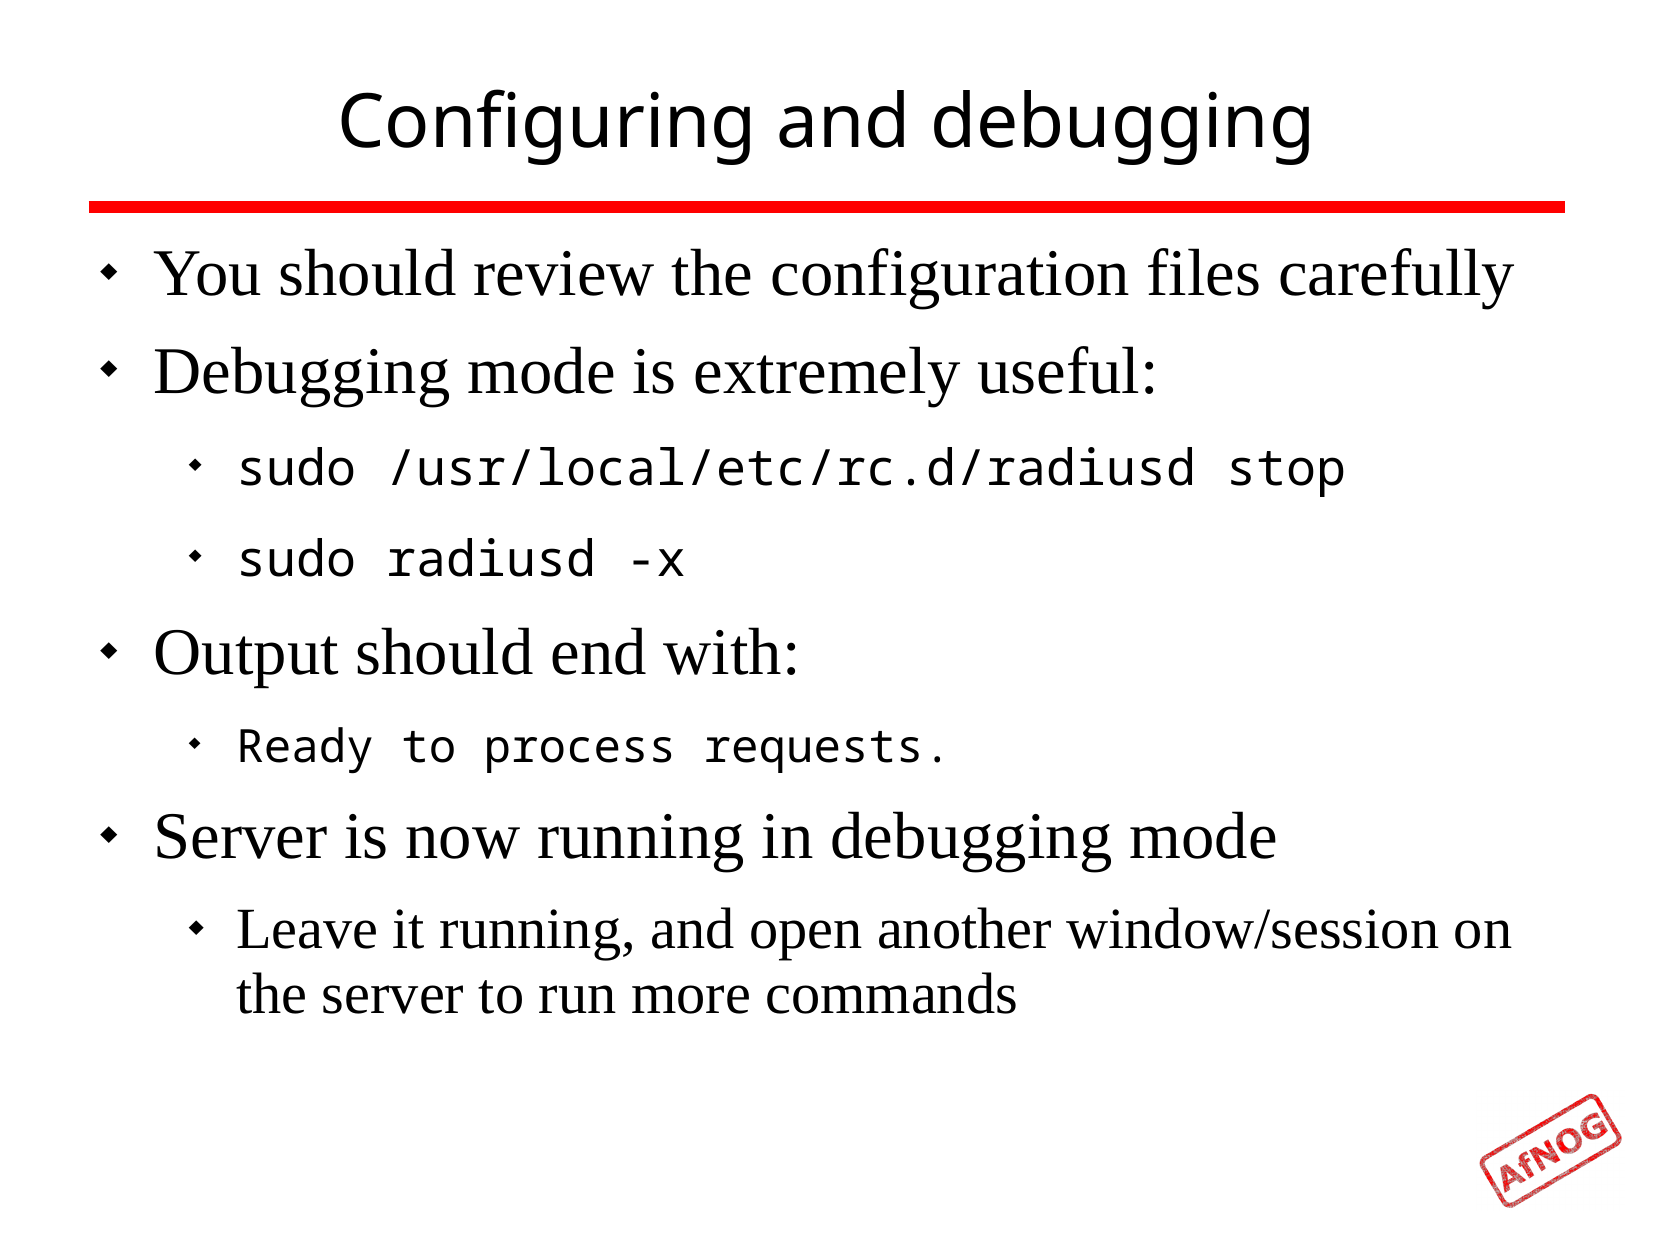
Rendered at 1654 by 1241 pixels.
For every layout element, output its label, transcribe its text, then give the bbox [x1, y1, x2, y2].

list You should review the configuration files carefully Debugging mode is extremely useful: sudo /usr/local/etc/rc.d/radiusd stop sudo radiusd -x Output should end with: Ready to process requests. Server is now running in debugging mode Leave it running, and open another window/session on the server to run more commands [82, 236, 1571, 1123]
picture [1476, 1090, 1625, 1211]
title Configuring and debugging [82, 29, 1571, 207]
